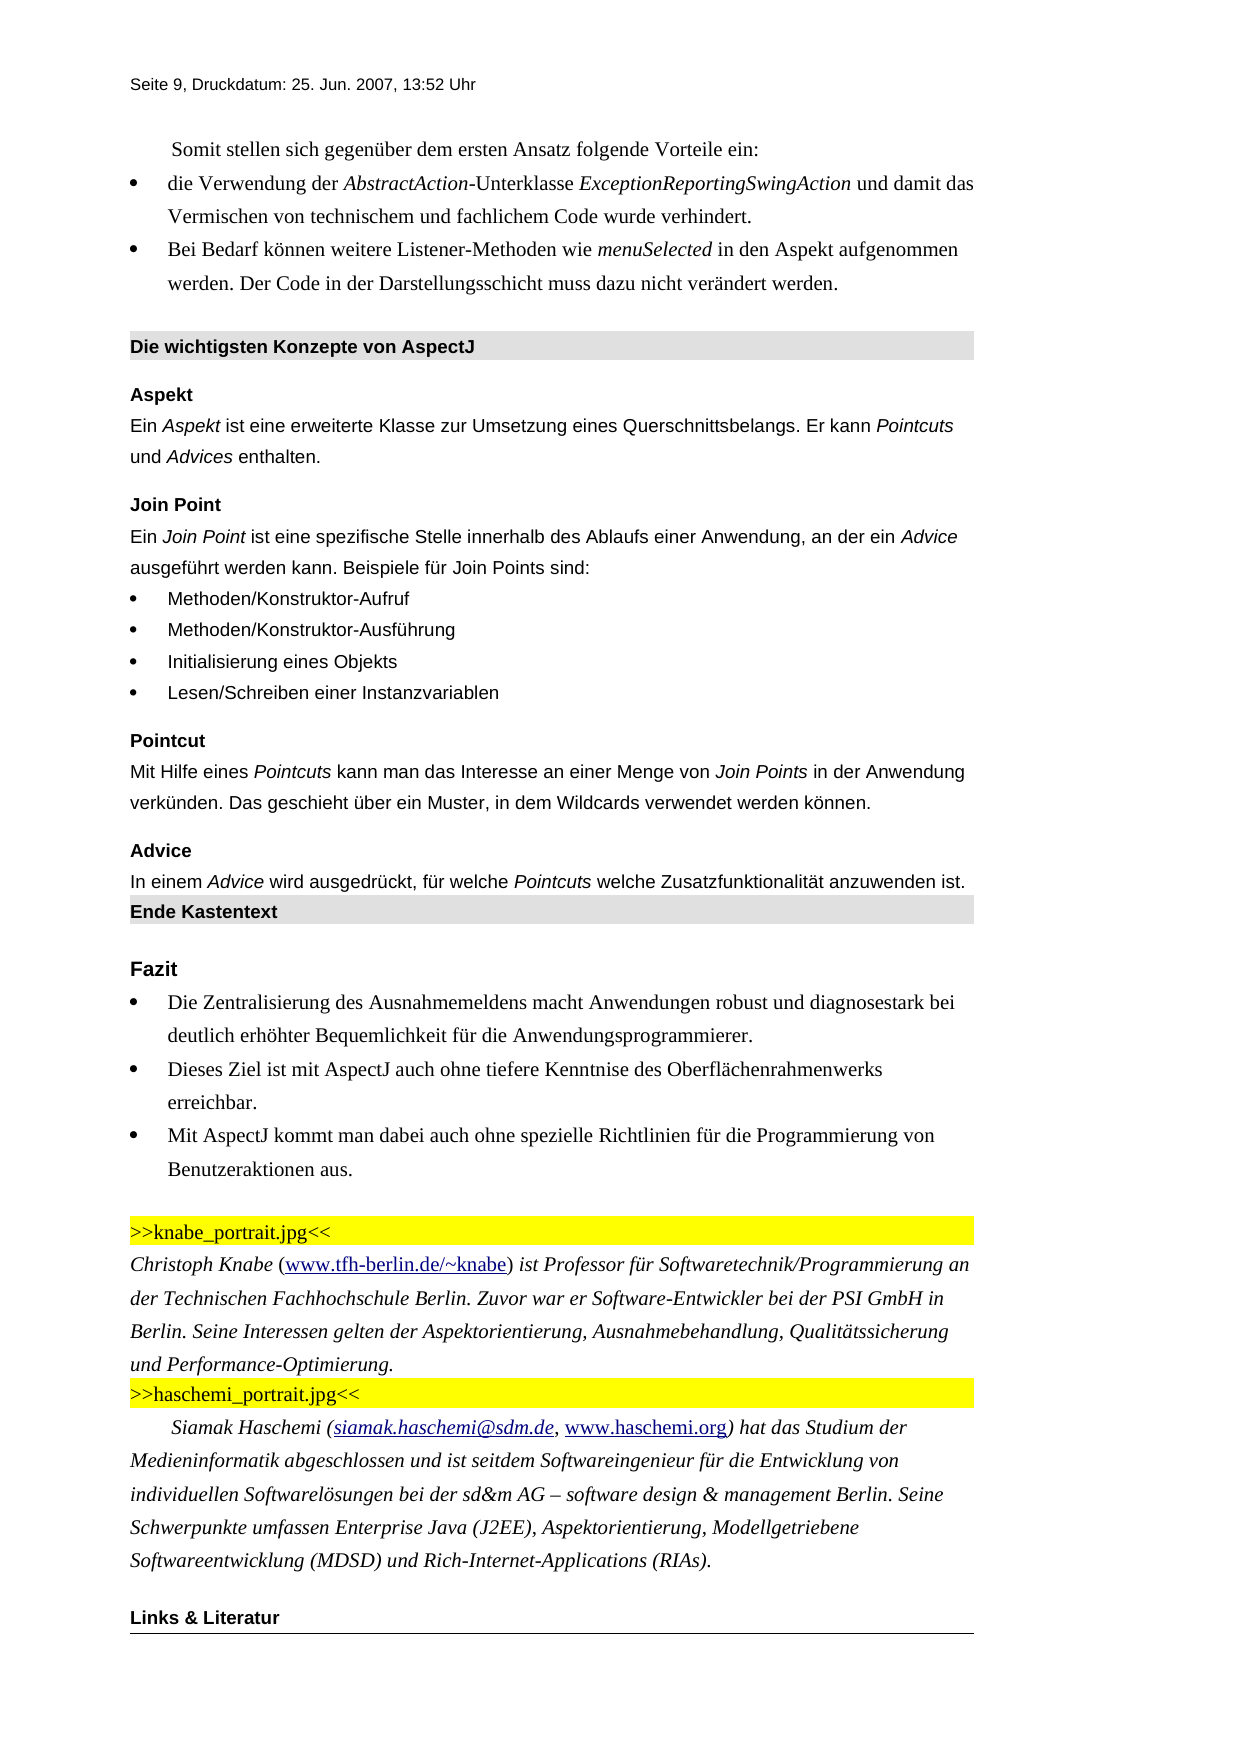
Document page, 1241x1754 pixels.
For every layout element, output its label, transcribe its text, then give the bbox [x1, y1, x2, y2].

text >>knabe_portrait.jpg<< [130, 1216, 974, 1245]
text Christoph Knabe (www.tfh-berlin.de/~knabe) ist Professor für Softwaretechnik/Programmierung an der Technischen Fachhochschule Berlin. Zuvor war er Software-Entwickler bei der PSI GmbH in Berlin. Seine Interessen gelten der Aspektorientierung, Ausnahmebehandlung, Qualitätssicherung und Performance-Optimierung. [130, 1245, 974, 1378]
list Bei Bedarf können weitere Listener-Methoden wie menuSelected in den Aspekt aufgenommen werden. Der Code in der Darstellungsschicht muss dazu nicht verändert werden. [130, 230, 974, 297]
text Links & Literatur [130, 1599, 974, 1633]
list Dieses Ziel ist mit AspectJ auch ohne tiefere Kenntnise des Oberflächenrahmenwerks erreichbar. [130, 1049, 974, 1116]
text Join Point [130, 487, 974, 518]
text Aspekt [130, 376, 974, 408]
text In einem Advice wird ausgedrückt, für welche Pointcuts welche Zusatzfunktionalität anzuwenden ist. [130, 864, 974, 895]
text Pointcut [130, 722, 974, 753]
text Fazit [130, 949, 974, 983]
list Die Zentralisierung des Ausnahmemeldens macht Anwendungen robust und diagnosestark bei deutlich erhöhter Bequemlichkeit für die Anwendungsprogrammierer. [130, 983, 974, 1049]
list Methoden/Konstruktor-Aufruf [130, 581, 974, 612]
list Lesen/Schreiben einer Instanzvariablen [130, 674, 974, 706]
list Initialisierung eines Objekts [130, 643, 974, 674]
list Mit AspectJ kommt man dabei auch ohne spezielle Richtlinien für die Programmierung von Benutzeraktionen aus. [130, 1116, 974, 1183]
text Siamak Haschemi (siamak.haschemi@sdm.de, www.haschemi.org) hat das Studium der Medieninformatik abgeschlossen und ist seitdem Softwareingenieur für die Entwicklung von individuellen Softwarelösungen bei der sd&m AG – software design & management Berlin. Seine Schwerpunkte umfassen Enterprise Java (J2EE), Aspektorientierung, Modellgetriebene Softwareentwicklung (MDSD) und Rich-Internet-Applications (RIAs). [130, 1408, 974, 1574]
text Mit Hilfe eines Pointcuts kann man das Interesse an einer Menge von Join Points in der Anwendung verkünden. Das geschieht über ein Muster, in dem Wildcards verwendet werden können. [130, 753, 974, 816]
text Ein Join Point ist eine spezifische Stelle innerhalb des Ablaufs einer Anwendung, an der ein Advice ausgeführt werden kann. Beispiele für Join Points sind: [130, 518, 974, 581]
text >>haschemi_portrait.jpg<< [130, 1378, 974, 1408]
text Somit stellen sich gegenüber dem ersten Ansatz folgende Vorteile ein: [130, 130, 974, 163]
text Advice [130, 833, 974, 864]
text Die wichtigsten Konzepte von AspectJ [130, 331, 974, 360]
text Ende Kastentext [130, 895, 974, 924]
list Methoden/Konstruktor-Ausführung [130, 612, 974, 643]
text Ein Aspekt ist eine erweiterte Klasse zur Umsetzung eines Querschnittsbelangs. Er kann Pointcuts und Advices enthalten. [130, 408, 974, 470]
list die Verwendung der AbstractAction-Unterklasse ExceptionReportingSwingAction und damit das Vermischen von technischem und fachlichem Code wurde verhindert. [130, 163, 974, 230]
